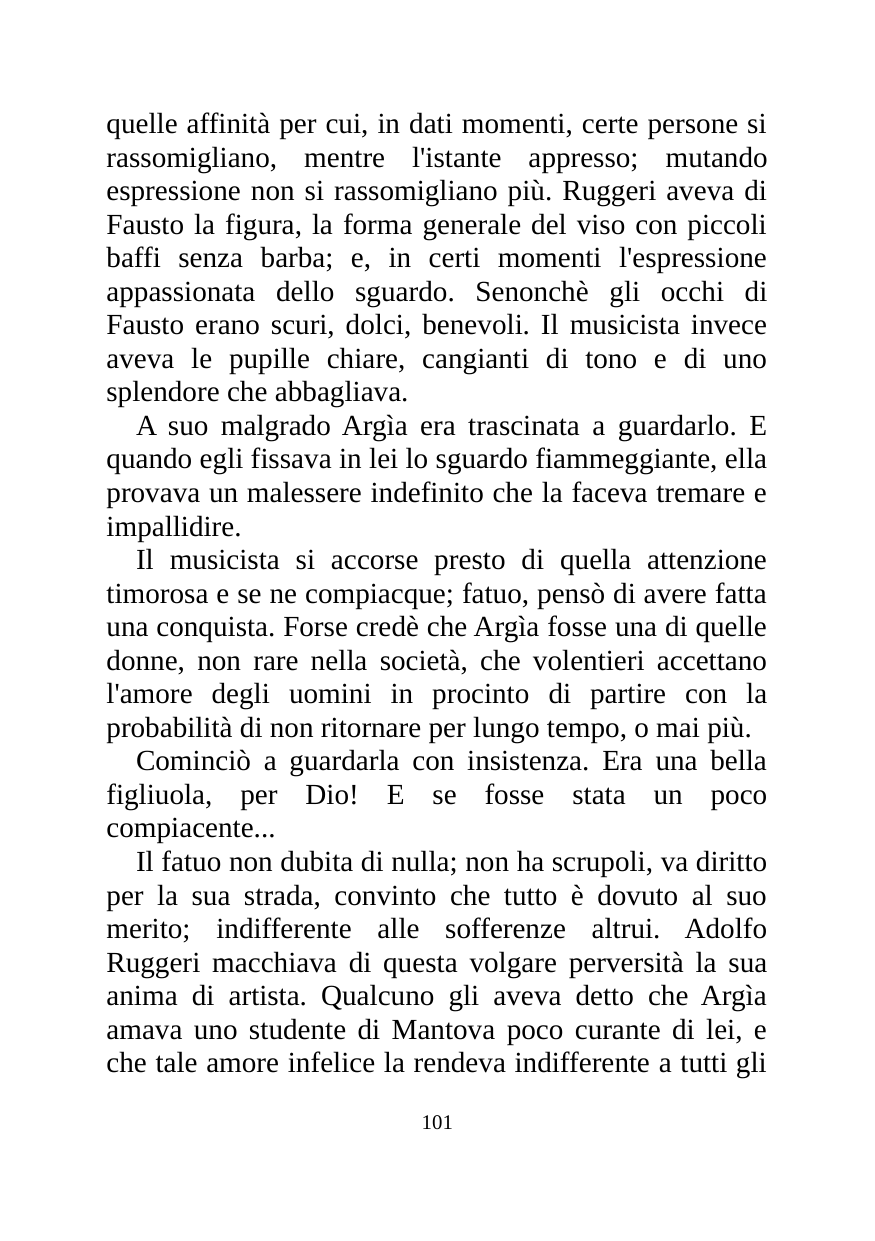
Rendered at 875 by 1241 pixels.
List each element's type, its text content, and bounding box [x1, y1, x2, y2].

text A suo malgrado Argìa era trascinata a guardarlo. E quando egli fissava in lei lo sguardo fiammeggiante, ella provava un malessere indefinito che la faceva tremare e impallidire. [106, 408, 768, 542]
text Cominciò a guardarla con insistenza. Era una bella figliuola, per Dio! E se fosse stata un poco compiacente... [106, 743, 768, 844]
text Il fatuo non dubita di nulla; non ha scrupoli, va diritto per la sua strada, convinto che tutto è dovuto al suo merito; indifferente alle sofferenze altrui. Adolfo Ruggeri macchiava di questa volgare perversità la sua anima di artista. Qualcuno gli aveva detto che Argìa amava uno studente di Mantova poco curante di lei, e che tale amore infelice la rendeva indifferente a tutti gli [106, 844, 768, 1079]
text quelle affinità per cui, in dati momenti, certe persone si rassomigliano, mentre l'istante appresso; mutando espressione non si rassomigliano più. Ruggeri aveva di Fausto la figura, la forma generale del viso con piccoli baffi senza barba; e, in certi momenti l'espressione appassionata dello sguardo. Senonchè gli occhi di Fausto erano scuri, dolci, benevoli. Il musicista invece aveva le pupille chiare, cangianti di tono e di uno splendore che abbagliava. [106, 106, 768, 408]
text Il musicista si accorse presto di quella attenzione timorosa e se ne compiacque; fatuo, pensò di avere fatta una conquista. Forse credè che Argìa fosse una di quelle donne, non rare nella società, che volentieri accettano l'amore degli uomini in procinto di partire con la probabilità di non ritornare per lungo tempo, o mai più. [106, 542, 768, 743]
